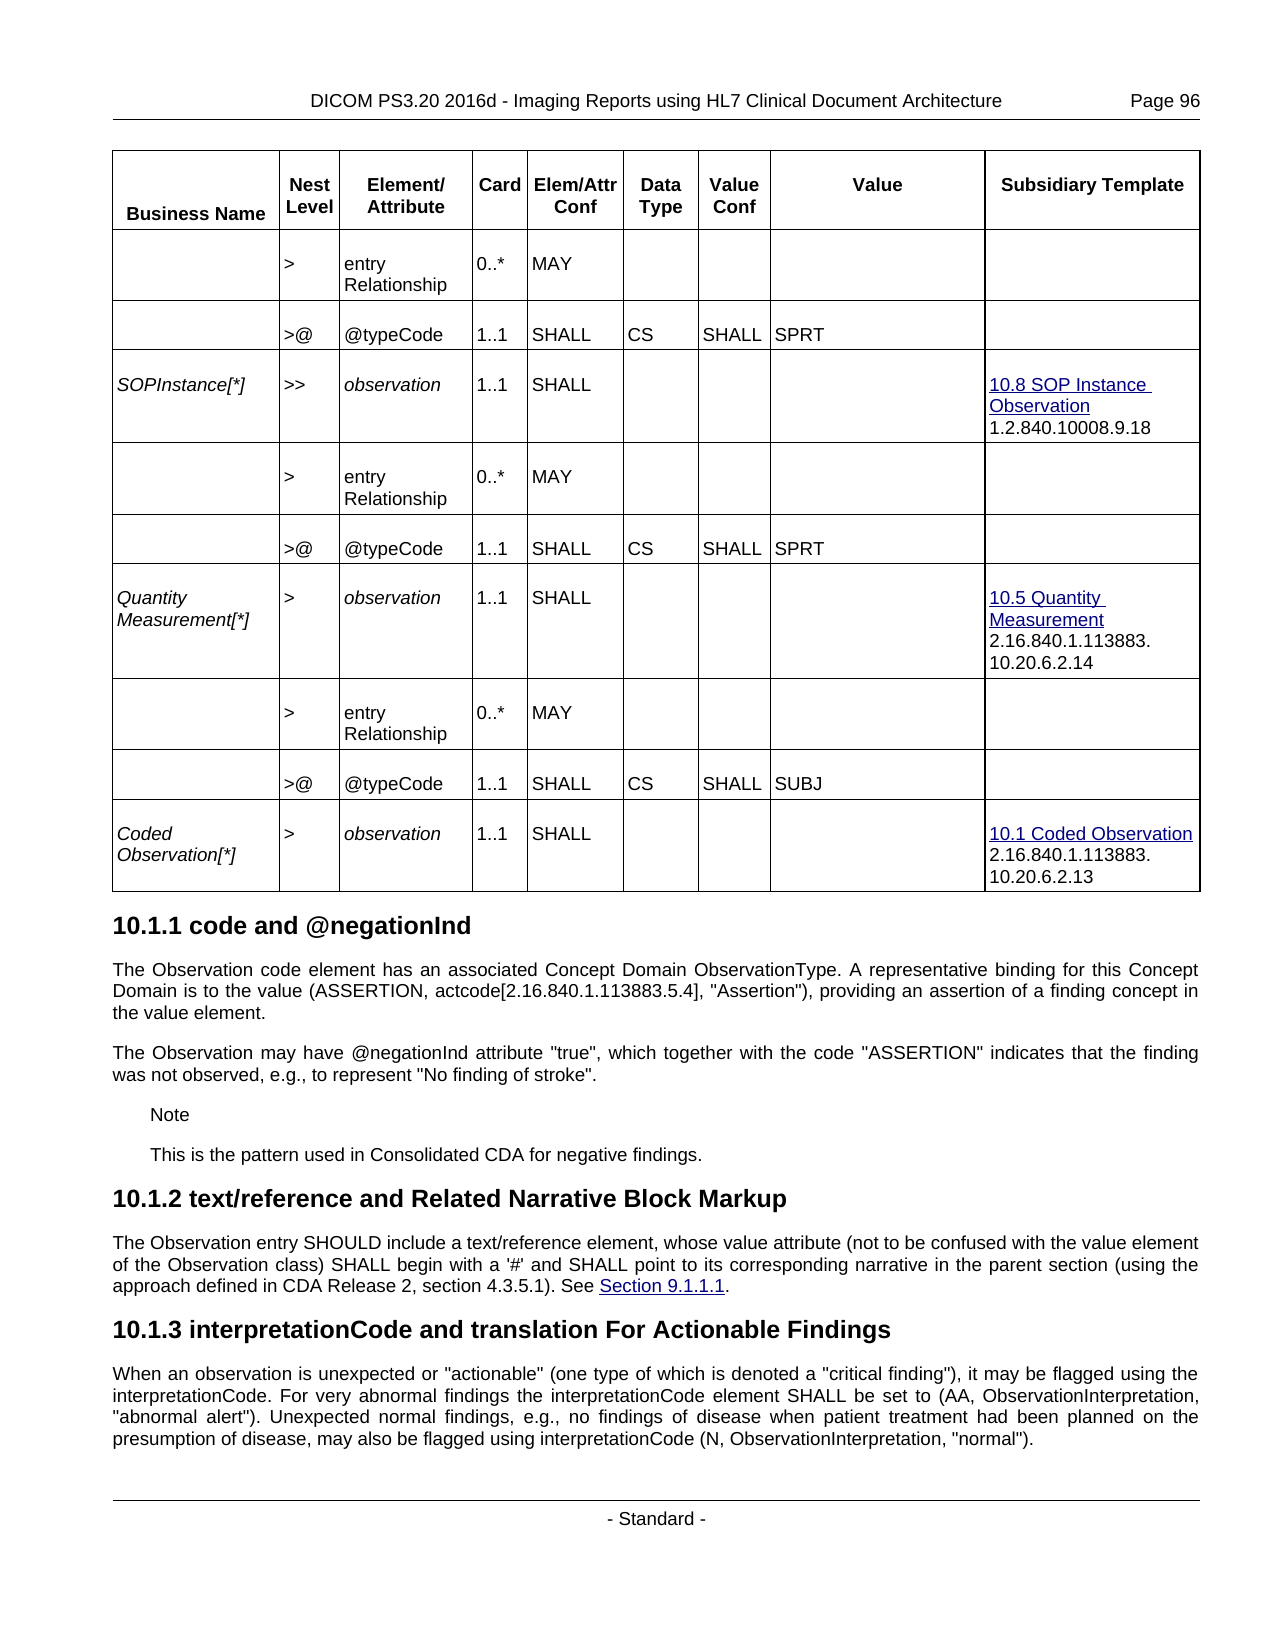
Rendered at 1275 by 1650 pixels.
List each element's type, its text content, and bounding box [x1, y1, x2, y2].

table_cell [113, 301, 279, 349]
table_cell [624, 230, 698, 300]
text 10.1.1 code and @negationInd [112, 911, 1200, 940]
table_cell CS [624, 750, 698, 798]
table_cell [986, 750, 1199, 798]
table_cell [113, 679, 279, 749]
table_cell CS [624, 301, 698, 349]
table_cell [986, 443, 1199, 513]
table_header Element/​Attribute [340, 151, 472, 228]
table_cell > [280, 564, 339, 677]
table_cell SHALL [528, 750, 623, 798]
text 10.1.2 text/reference and Related Narrative Block Markup [112, 1184, 1200, 1213]
table_cell @typeCode [340, 515, 472, 563]
table_cell observation [340, 800, 472, 891]
table_cell 1..1 [473, 800, 527, 891]
table_header Business Name [113, 151, 279, 228]
table_cell > [280, 230, 339, 300]
text The Observation code element has an associated Concept Domain ObservationType. A representative binding for this Concept Domain is to the value (ASSERTION, actcode[2.16.840.1.113883.5.4], "Assertion"), providing an assertion of a finding concept in the value element. [112, 958, 1200, 1023]
table_cell > [280, 800, 339, 891]
table_cell SHALL [528, 515, 623, 563]
table_header Card [473, 151, 527, 228]
table_cell >@ [280, 301, 339, 349]
table_cell >@ [280, 750, 339, 798]
table_cell [699, 679, 770, 749]
table_cell [771, 564, 984, 677]
table_header Nest Level [280, 151, 339, 228]
table_cell SOPInstance[*] [113, 350, 279, 442]
table_cell [113, 515, 279, 563]
table_cell [624, 800, 698, 891]
table_cell SPRT [771, 515, 984, 563]
table_cell SHALL [528, 350, 623, 442]
table_cell observation [340, 350, 472, 442]
table_cell MAY [528, 679, 623, 749]
table_cell 0..* [473, 443, 527, 513]
table_cell Coded​Observation[*] [113, 800, 279, 891]
table_cell Quantity​Measurement[*] [113, 564, 279, 677]
table_cell SPRT [771, 301, 984, 349]
table_cell 1..1 [473, 515, 527, 563]
table_cell SHALL [528, 301, 623, 349]
table_cell MAY [528, 443, 623, 513]
table_cell SHALL [699, 515, 770, 563]
table_cell 1..1 [473, 564, 527, 677]
text When an observation is unexpected or "actionable" (one type of which is denoted a "critical finding"), it may be flagged using the interpretationCode. For very abnormal findings the interpretationCode element SHALL be set to (AA, ObservationInterpretation, "abnormal alert"). Unexpected normal findings, e.g., no findings of disease when patient treatment had been planned on the presumption of disease, may also be flagged using interpretationCode (N, ObservationInterpretation, "normal"). [112, 1363, 1200, 1449]
table_cell [113, 443, 279, 513]
table_cell entry​Relationship [340, 679, 472, 749]
table_cell [986, 301, 1199, 349]
table_cell SHALL [528, 800, 623, 891]
table_cell [699, 800, 770, 891]
text This is the pattern used in Consolidated CDA for negative findings. [150, 1144, 1162, 1166]
table_cell [699, 564, 770, 677]
table_cell [986, 679, 1199, 749]
table_cell @typeCode [340, 750, 472, 798]
table_cell [699, 443, 770, 513]
table_cell 0..* [473, 679, 527, 749]
table_header Elem/Attr Conf [528, 151, 623, 228]
table_cell SHALL [528, 564, 623, 677]
table_cell entry​Relationship [340, 443, 472, 513]
table_header Subsidiary Template [986, 151, 1199, 228]
table_cell entry​Relationship [340, 230, 472, 300]
table_cell [699, 230, 770, 300]
text Note [150, 1104, 1162, 1125]
table_cell [699, 350, 770, 442]
table_cell [771, 350, 984, 442]
text The Observation entry SHOULD include a text/reference element, whose value attribute (not to be confused with the value element of the Observation class) SHALL begin with a '#' and SHALL point to its corresponding narrative in the parent section (using the approach defined in CDA Release 2, section 4.3.5.1). See Section 9.1.1.1. [112, 1232, 1200, 1297]
table_cell [986, 515, 1199, 563]
table_cell CS [624, 515, 698, 563]
table_cell 1..1 [473, 350, 527, 442]
table_cell [624, 564, 698, 677]
table_cell SHALL [699, 301, 770, 349]
table_cell [986, 230, 1199, 300]
table_header Value Conf [699, 151, 770, 228]
table_cell [624, 679, 698, 749]
table_cell >> [280, 350, 339, 442]
table_cell 10.1 Coded Observation 2.16.840.1.113883.​10.20.6.2.13 [986, 800, 1199, 891]
table_cell [771, 230, 984, 300]
text 10.1.3 interpretationCode and translation For Actionable Findings [112, 1315, 1200, 1344]
table_cell 1..1 [473, 750, 527, 798]
table_cell [771, 800, 984, 891]
table_cell [113, 230, 279, 300]
table_cell [771, 679, 984, 749]
text The Observation may have @negationInd attribute "true", which together with the code "ASSERTION" indicates that the finding was not observed, e.g., to represent "No finding of stroke". [112, 1042, 1200, 1085]
table_cell > [280, 679, 339, 749]
table_cell 0..* [473, 230, 527, 300]
table_cell 10.5 Quantity Measurement 2.16.840.1.113883.​10.20.6.2.14 [986, 564, 1199, 677]
table_cell MAY [528, 230, 623, 300]
table_header Data Type [624, 151, 698, 228]
table_cell >@ [280, 515, 339, 563]
table_cell 10.8 SOP Instance Observation 1.2.840.10008.9.18 [986, 350, 1199, 442]
table_cell SHALL [699, 750, 770, 798]
table_cell observation [340, 564, 472, 677]
table_cell [771, 443, 984, 513]
table_cell 1..1 [473, 301, 527, 349]
table_header Value [771, 151, 984, 228]
table_cell [624, 350, 698, 442]
table_cell > [280, 443, 339, 513]
table_cell [113, 750, 279, 798]
table_cell [624, 443, 698, 513]
table_cell @typeCode [340, 301, 472, 349]
table_cell SUBJ [771, 750, 984, 798]
